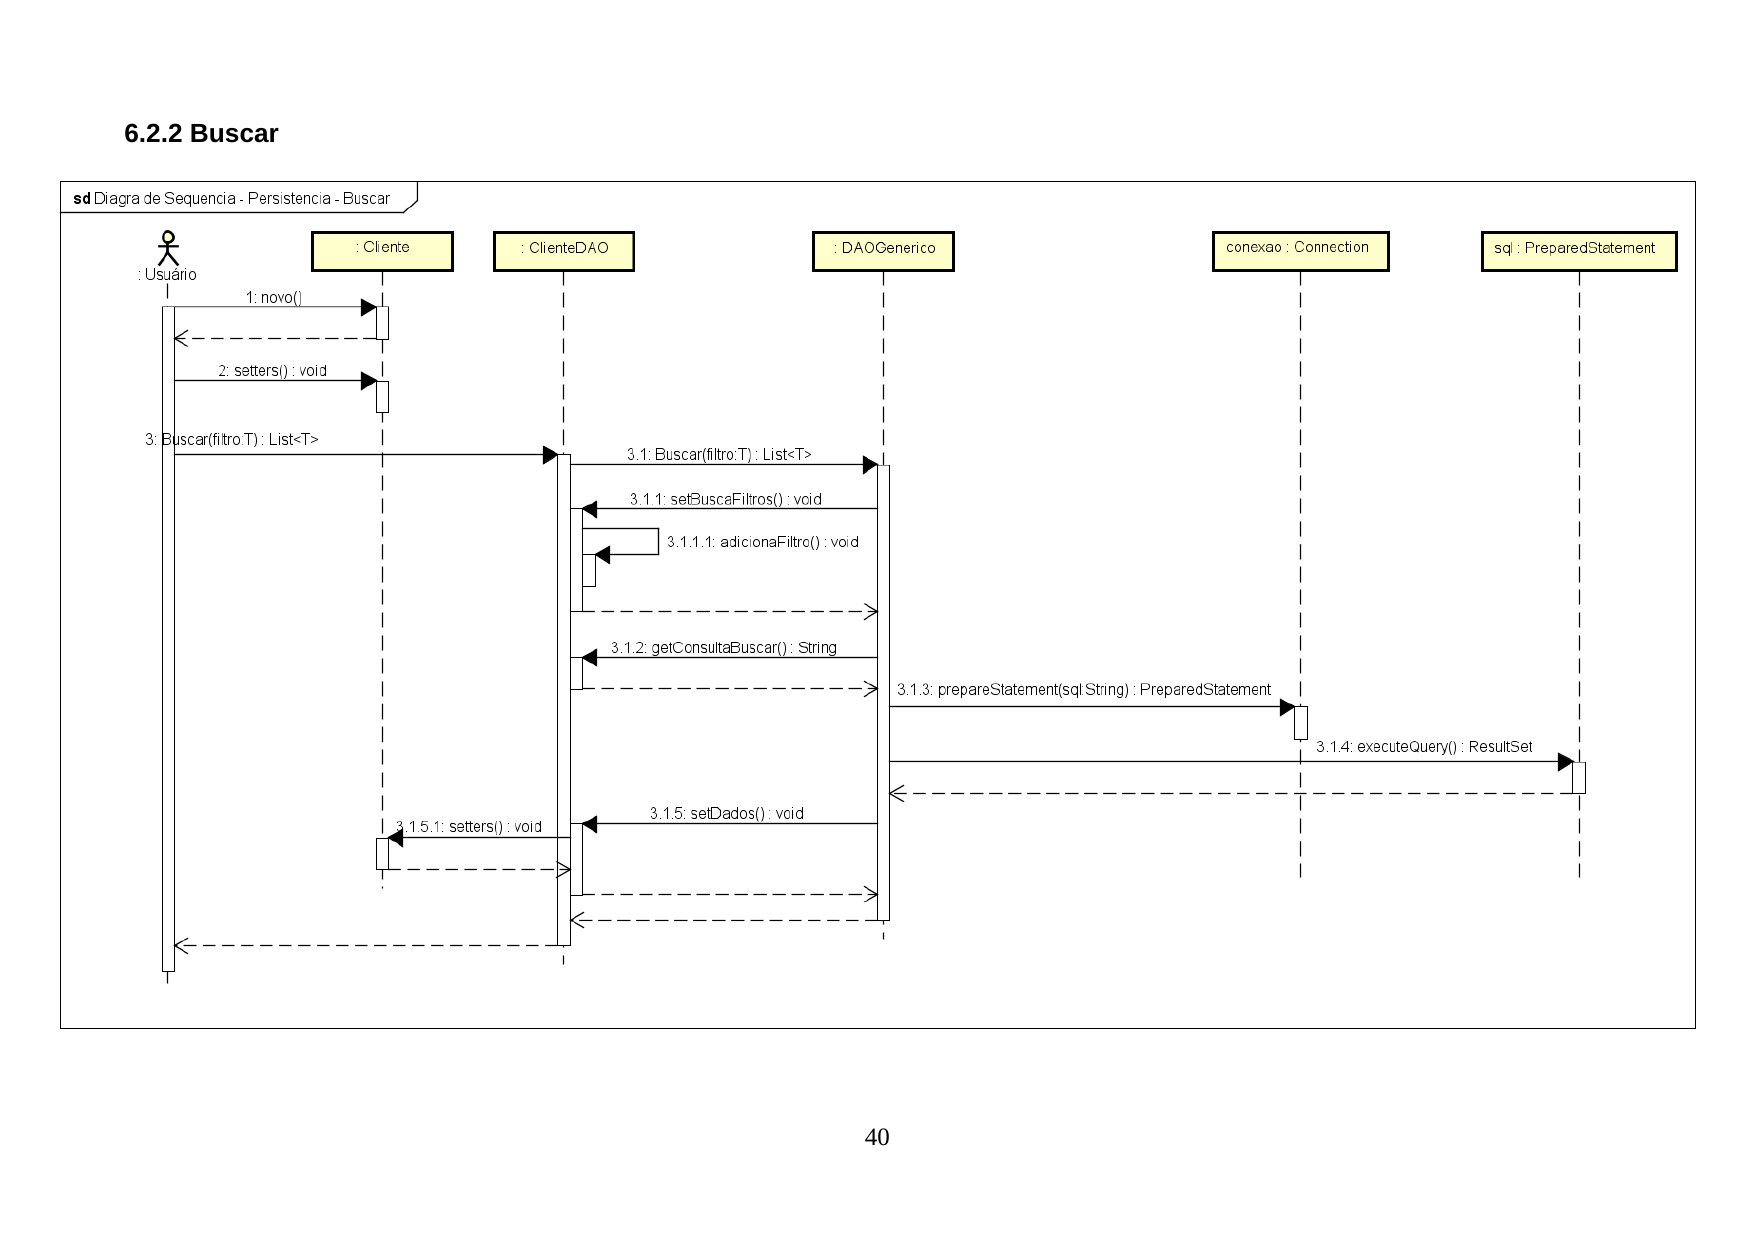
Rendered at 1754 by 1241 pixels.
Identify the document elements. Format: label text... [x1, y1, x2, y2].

subtitle 6.2.2 Buscar [124, 118, 1636, 148]
picture [47, 168, 1707, 1040]
